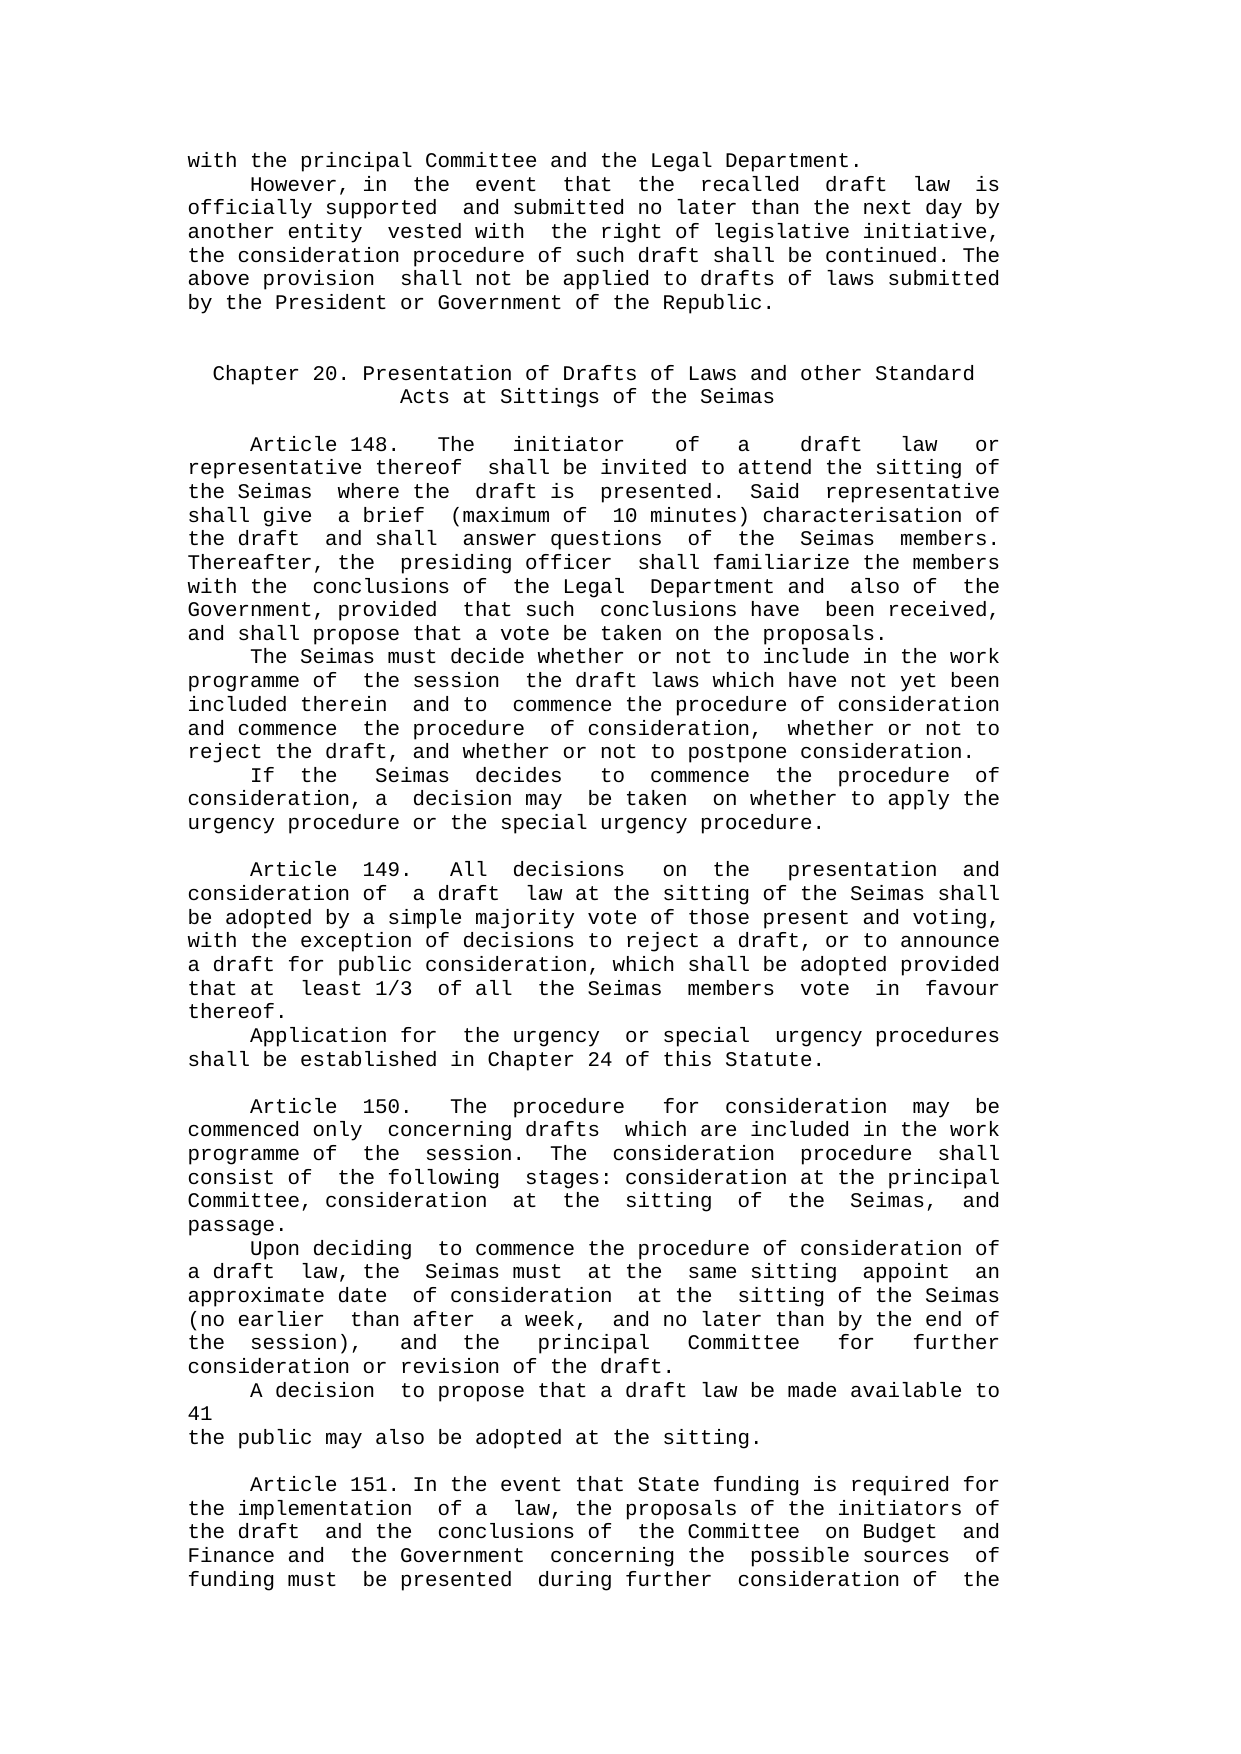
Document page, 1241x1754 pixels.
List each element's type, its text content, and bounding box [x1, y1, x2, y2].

text consideration, a decision may be taken on whether to apply the [187, 788, 1053, 812]
text Article 150. The procedure for consideration may be [187, 1096, 1053, 1119]
text urgency procedure or the special urgency procedure. [187, 812, 1053, 836]
text approximate date of consideration at the sitting of the Seimas [187, 1285, 1053, 1309]
text a draft for public consideration, which shall be adopted provided [187, 954, 1053, 978]
text A decision to propose that a draft law be made available to 41 [187, 1379, 1053, 1427]
text with the conclusions of the Legal Department and also of the [187, 576, 1053, 599]
text another entity vested with the right of legislative initiative, [187, 221, 1053, 244]
text representative thereof shall be invited to attend the sitting of [187, 457, 1053, 481]
text reject the draft, and whether or not to postpone consideration. [187, 741, 1053, 765]
text the draft and shall answer questions of the Seimas members. [187, 528, 1053, 552]
text consideration or revision of the draft. [187, 1356, 1053, 1379]
text Upon deciding to commence the procedure of consideration of [187, 1238, 1053, 1261]
text Thereafter, the presiding officer shall familiarize the members [187, 552, 1053, 576]
text included therein and to commence the procedure of consideration [187, 694, 1053, 717]
text Government, provided that such conclusions have been received, [187, 599, 1053, 623]
text the consideration procedure of such draft shall be continued. The [187, 244, 1053, 268]
text consideration of a draft law at the sitting of the Seimas shall [187, 883, 1053, 907]
text consist of the following stages: consideration at the principal [187, 1167, 1053, 1190]
text be adopted by a simple majority vote of those present and voting, [187, 907, 1053, 930]
text passage. [187, 1214, 1053, 1238]
text funding must be presented during further consideration of the [187, 1569, 1053, 1592]
text programme of the session. The consideration procedure shall [187, 1143, 1053, 1167]
text a draft law, the Seimas must at the same sitting appoint an [187, 1261, 1053, 1285]
text the Seimas where the draft is presented. Said representative [187, 481, 1053, 505]
text with the exception of decisions to reject a draft, or to announce [187, 930, 1053, 954]
text the session), and the principal Committee for further [187, 1332, 1053, 1356]
text the implementation of a law, the proposals of the initiators of [187, 1498, 1053, 1521]
text that at least 1/3 of all the Seimas members vote in favour [187, 978, 1053, 1001]
text If the Seimas decides to commence the procedure of [187, 765, 1053, 788]
text Acts at Sittings of the Seimas [187, 386, 1053, 410]
text and commence the procedure of consideration, whether or not to [187, 717, 1053, 741]
text Article 151. In the event that State funding is required for [187, 1474, 1053, 1498]
text Chapter 20. Presentation of Drafts of Laws and other Standard [187, 363, 1053, 386]
text Article 149. All decisions on the presentation and [187, 859, 1053, 883]
text Finance and the Government concerning the possible sources of [187, 1545, 1053, 1569]
text thereof. [187, 1001, 1053, 1025]
text Committee, consideration at the sitting of the Seimas, and [187, 1190, 1053, 1214]
text by the President or Government of the Republic. [187, 292, 1053, 316]
text Article 148. The initiator of a draft law or [187, 434, 1053, 457]
text Application for the urgency or special urgency procedures [187, 1025, 1053, 1048]
text the public may also be adopted at the sitting. [187, 1427, 1053, 1451]
text the draft and the conclusions of the Committee on Budget and [187, 1521, 1053, 1545]
text and shall propose that a vote be taken on the proposals. [187, 623, 1053, 647]
text commenced only concerning drafts which are included in the work [187, 1119, 1053, 1143]
text shall give a brief (maximum of 10 minutes) characterisation of [187, 505, 1053, 528]
text with the principal Committee and the Legal Department. [187, 150, 1053, 174]
text programme of the session the draft laws which have not yet been [187, 670, 1053, 694]
text The Seimas must decide whether or not to include in the work [187, 647, 1053, 670]
text However, in the event that the recalled draft law is [187, 174, 1053, 197]
text (no earlier than after a week, and no later than by the end of [187, 1309, 1053, 1332]
text shall be established in Chapter 24 of this Statute. [187, 1048, 1053, 1072]
text above provision shall not be applied to drafts of laws submitted [187, 268, 1053, 292]
text officially supported and submitted no later than the next day by [187, 197, 1053, 221]
